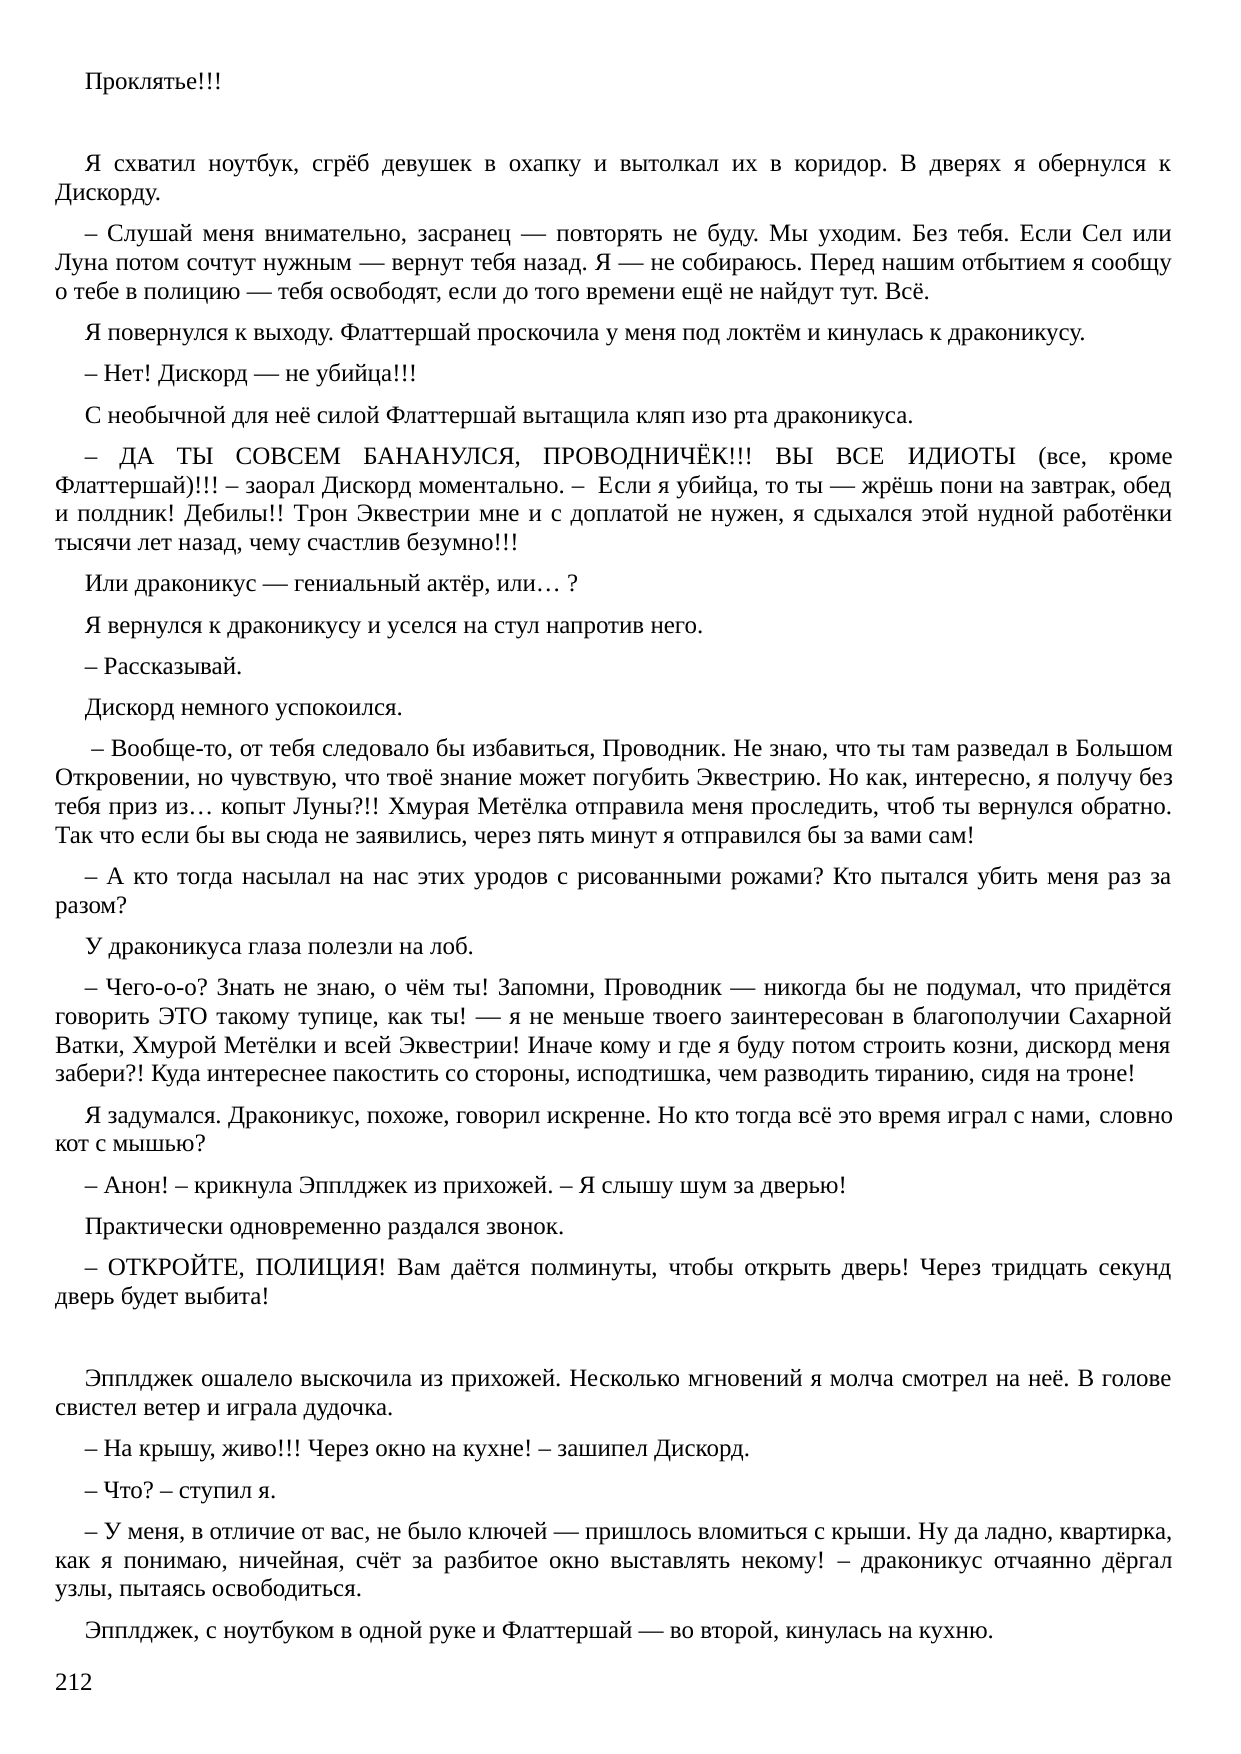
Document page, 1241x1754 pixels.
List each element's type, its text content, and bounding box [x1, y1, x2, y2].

text Проклятье!!! [55, 66, 1173, 95]
text Я повернулся к выходу. Флаттершай проскочила у меня под локтём и кинулась к драконикусу. [55, 317, 1173, 346]
text У драконикуса глаза полезли на лоб. [55, 931, 1173, 960]
text Я схватил ноутбук, сгрёб девушек в охапку и вытолкал их в коридор. В дверях я обернулся к Дискорду. [55, 148, 1173, 206]
text – ОТКРОЙТЕ, ПОЛИЦИЯ! Вам даётся полминуты, чтобы открыть дверь! Через тридцать секунд дверь будет выбита! [55, 1252, 1173, 1310]
text Или драконикус — гениальный актёр, или… ? [55, 568, 1173, 597]
text – Чего-о-о? Знать не знаю, о чём ты! Запомни, Проводник — никогда бы не подумал, что придётся говорить ЭТО такому тупице, как ты! — я не меньше твоего заинтересован в благополучии Сахарной Ватки, Хмурой Метёлки и всей Эквестрии! Иначе кому и где я буду потом строить козни, дискорд меня забери?! Куда интереснее пакостить со стороны, исподтишка, чем разводить тиранию, сидя на троне! [55, 972, 1173, 1087]
text – У меня, в отличие от вас, не было ключей — пришлось вломиться с крыши. Ну да ладно, квартирка, как я понимаю, ничейная, счёт за разбитое окно выставлять некому! – драконикус отчаянно дёргал узлы, пытаясь освободиться. [55, 1516, 1173, 1602]
text – Нет! Дискорд — не убийца!!! [55, 358, 1173, 387]
text Практически одновременно раздался звонок. [55, 1211, 1173, 1240]
text – Слушай меня внимательно, засранец — повторять не буду. Мы уходим. Без тебя. Если Сел или Луна потом сочтут нужным — вернут тебя назад. Я — не собираюсь. Перед нашим отбытием я сообщу о тебе в полицию — тебя освободят, если до того времени ещё не найдут тут. Всё. [55, 218, 1173, 305]
text Я задумался. Драконикус, похоже, говорил искренне. Но кто тогда всё это время играл с нами, словно кот с мышью? [55, 1100, 1173, 1157]
text Эпплджек, с ноутбуком в одной руке и Флаттершай — во второй, кинулась на кухню. [55, 1615, 1173, 1643]
text – Что? – ступил я. [55, 1475, 1173, 1503]
text С необычной для неё силой Флаттершай вытащила кляп изо рта драконикуса. [55, 400, 1173, 428]
text Эпплджек ошалело выскочила из прихожей. Несколько мгновений я молча смотрел на неё. В голове свистел ветер и играла дудочка. [55, 1363, 1173, 1421]
text – Рассказывай. [55, 651, 1173, 680]
text – На крышу, живо!!! Через окно на кухне! – зашипел Дискорд. [55, 1433, 1173, 1462]
text Дискорд немного успокоился. [55, 692, 1173, 721]
text – ДА ТЫ СОВСЕМ БАНАНУЛСЯ, ПРОВОДНИЧЁК!!! ВЫ ВСЕ ИДИОТЫ (все, кроме Флаттершай)!!! – заорал Дискорд моментально. – Если я убийца, то ты — жрёшь пони на завтрак, обед и полдник! Дебилы!! Трон Эквестрии мне и с доплатой не нужен, я сдыхался этой нудной работёнки тысячи лет назад, чему счастлив безумно!!! [55, 441, 1173, 556]
text – А кто тогда насылал на нас этих уродов с рисованными рожами? Кто пытался убить меня раз за разом? [55, 861, 1173, 918]
text – Анон! – крикнула Эпплджек из прихожей. – Я слышу шум за дверью! [55, 1170, 1173, 1198]
text – Вообще-то, от тебя следовало бы избавиться, Проводник. Не знаю, что ты там разведал в Большом Откровении, но чувствую, что твоё знание может погубить Эквестрию. Но как, интересно, я получу без тебя приз из… копыт Луны?!! Хмурая Метёлка отправила меня проследить, чтоб ты вернулся обратно. Так что если бы вы сюда не заявились, через пять минут я отправился бы за вами сам! [55, 733, 1173, 848]
text Я вернулся к драконикусу и уселся на стул напротив него. [55, 610, 1173, 638]
